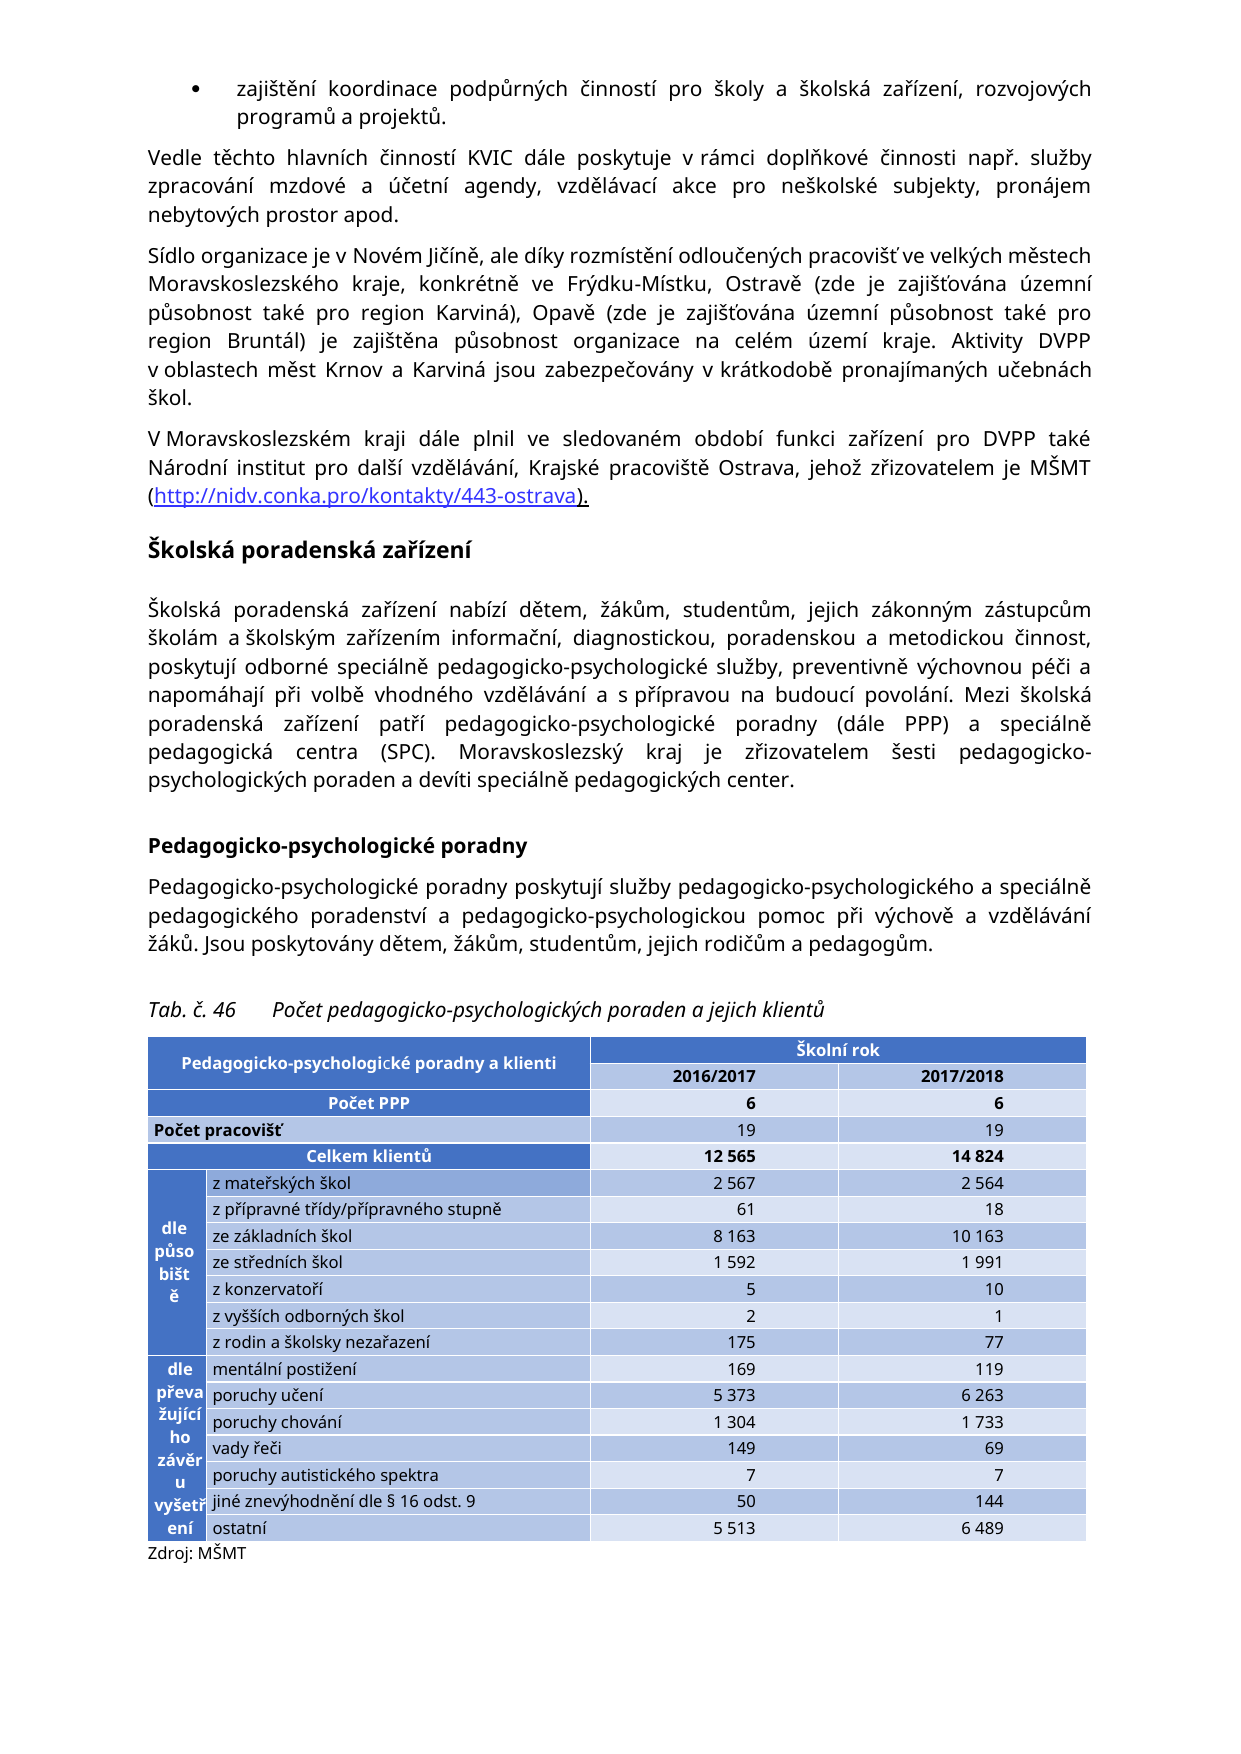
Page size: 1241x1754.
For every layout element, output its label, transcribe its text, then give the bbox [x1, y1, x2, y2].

table_cell 14 824 [839, 1144, 1086, 1169]
table_cell 10 [839, 1276, 1086, 1302]
table_cell poruchy chování [207, 1409, 590, 1434]
text V Moravskoslezském kraji dále plnil ve sledovaném období funkci zařízení pro DVPP také Národní institut pro další vzdělávání, Krajské pracoviště Ostrava, jehož zřizovatelem je MŠMT (http://nidv.conka.pro/kontakty/443-ostrava). [148, 424, 1092, 509]
table_header Pedagogicko-psychologické poradny a klienti [148, 1037, 590, 1089]
list zajištění koordinace podpůrných činností pro školy a školská zařízení, rozvojových programů a projektů. [192, 74, 1092, 131]
text Vedle těchto hlavních činností KVIC dále poskytuje v rámci doplňkové činnosti např. služby zpracování mzdové a účetní agendy, vzdělávací akce pro neškolské subjekty, pronájem nebytových prostor apod. [148, 143, 1092, 228]
table_cell z vyšších odborných škol [207, 1303, 590, 1328]
table_cell Počet PPP [148, 1090, 590, 1116]
table_cell 50 [591, 1489, 838, 1514]
table_cell 2 [591, 1303, 838, 1328]
table_cell 169 [591, 1356, 838, 1381]
table_cell dle převažujícího závěru vyšetření [148, 1356, 206, 1541]
table_header Školní rok [591, 1037, 1086, 1063]
text Pedagogicko-psychologické poradny poskytují služby pedagogicko-psychologického a speciálně pedagogického poradenství a pedagogicko-psychologickou pomoc při výchově a vzdělávání žáků. Jsou poskytovány dětem, žákům, studentům, jejich rodičům a pedagogům. [148, 872, 1092, 958]
table_cell 61 [591, 1197, 838, 1222]
table_cell poruchy učení [207, 1383, 590, 1408]
table_cell jiné znevýhodnění dle § 16 odst. 9 [207, 1489, 590, 1514]
table_cell 1 991 [839, 1250, 1086, 1275]
table_cell z mateřských škol [207, 1170, 590, 1196]
table_cell 77 [839, 1329, 1086, 1355]
table_cell 10 163 [839, 1223, 1086, 1249]
table_cell z rodin a školsky nezařazení [207, 1329, 590, 1355]
table_cell 149 [591, 1436, 838, 1461]
table_cell 2016/2017 [591, 1064, 838, 1089]
table_cell 2 567 [591, 1170, 838, 1196]
table_cell 1 733 [839, 1409, 1086, 1434]
table_cell ze základních škol [207, 1223, 590, 1249]
table_cell 144 [839, 1489, 1086, 1514]
table_cell 5 513 [591, 1515, 838, 1541]
table_cell z přípravné třídy/přípravného stupně [207, 1197, 590, 1222]
table_cell mentální postižení [207, 1356, 590, 1381]
table_cell 19 [839, 1117, 1086, 1142]
table_cell 7 [839, 1462, 1086, 1488]
table_cell vady řeči [207, 1436, 590, 1461]
table_cell 8 163 [591, 1223, 838, 1249]
table_cell ostatní [207, 1515, 590, 1541]
text Sídlo organizace je v Novém Jičíně, ale díky rozmístění odloučených pracovišť ve velkých městech Moravskoslezského kraje, konkrétně ve Frýdku‑Místku, Ostravě (zde je zajišťována územní působnost také pro region Karviná), Opavě (zde je zajišťována územní působnost také pro region Bruntál) je zajištěna působnost organizace na celém území kraje. Aktivity DVPP v oblastech měst Krnov a Karviná jsou zabezpečovány v krátkodobě pronajímaných učebnách škol. [148, 241, 1092, 412]
table_cell 69 [839, 1436, 1086, 1461]
table_cell 1 592 [591, 1250, 838, 1275]
table_cell 5 [591, 1276, 838, 1302]
table_cell 12 565 [591, 1144, 838, 1169]
table_cell 2017/2018 [839, 1064, 1086, 1089]
table_cell ze středních škol [207, 1250, 590, 1275]
table_cell 6 [591, 1090, 838, 1116]
table_cell 7 [591, 1462, 838, 1488]
table_cell 18 [839, 1197, 1086, 1222]
table_cell 6 263 [839, 1383, 1086, 1408]
table_cell Celkem klientů [148, 1144, 590, 1169]
text Zdroj: MŠMT [148, 1542, 1092, 1564]
table_cell 1 304 [591, 1409, 838, 1434]
table_cell 175 [591, 1329, 838, 1355]
table_cell Počet pracovišť [148, 1117, 590, 1142]
table_cell 119 [839, 1356, 1086, 1381]
table_cell 1 [839, 1303, 1086, 1328]
subtitle Školská poradenská zařízení [148, 534, 1092, 566]
text Pedagogicko-psychologické poradny [148, 831, 1092, 860]
table_cell poruchy autistického spektra [207, 1462, 590, 1488]
table_cell 5 373 [591, 1383, 838, 1408]
table_cell dle působiště [148, 1170, 206, 1355]
table_cell 6 [839, 1090, 1086, 1116]
table_cell 19 [591, 1117, 838, 1142]
text Školská poradenská zařízení nabízí dětem, žákům, studentům, jejich zákonným zástupcům školám a školským zařízením informační, diagnostickou, poradenskou a metodickou činnost, poskytují odborné speciálně pedagogicko-psychologické služby, preventivně výchovnou péči a napomáhají při volbě vhodného vzdělávání a s přípravou na budoucí povolání. Mezi školská poradenská zařízení patří pedagogicko-psychologické poradny (dále PPP) a speciálně pedagogická centra (SPC). Moravskoslezský kraj je zřizovatelem šesti pedagogicko-psychologických poraden a devíti speciálně pedagogických center. [148, 595, 1092, 794]
table_cell 6 489 [839, 1515, 1086, 1541]
table_cell 2 564 [839, 1170, 1086, 1196]
table_cell z konzervatoří [207, 1276, 590, 1302]
list Počet pedagogicko-psychologických poraden a jejich klientů [148, 995, 1092, 1024]
